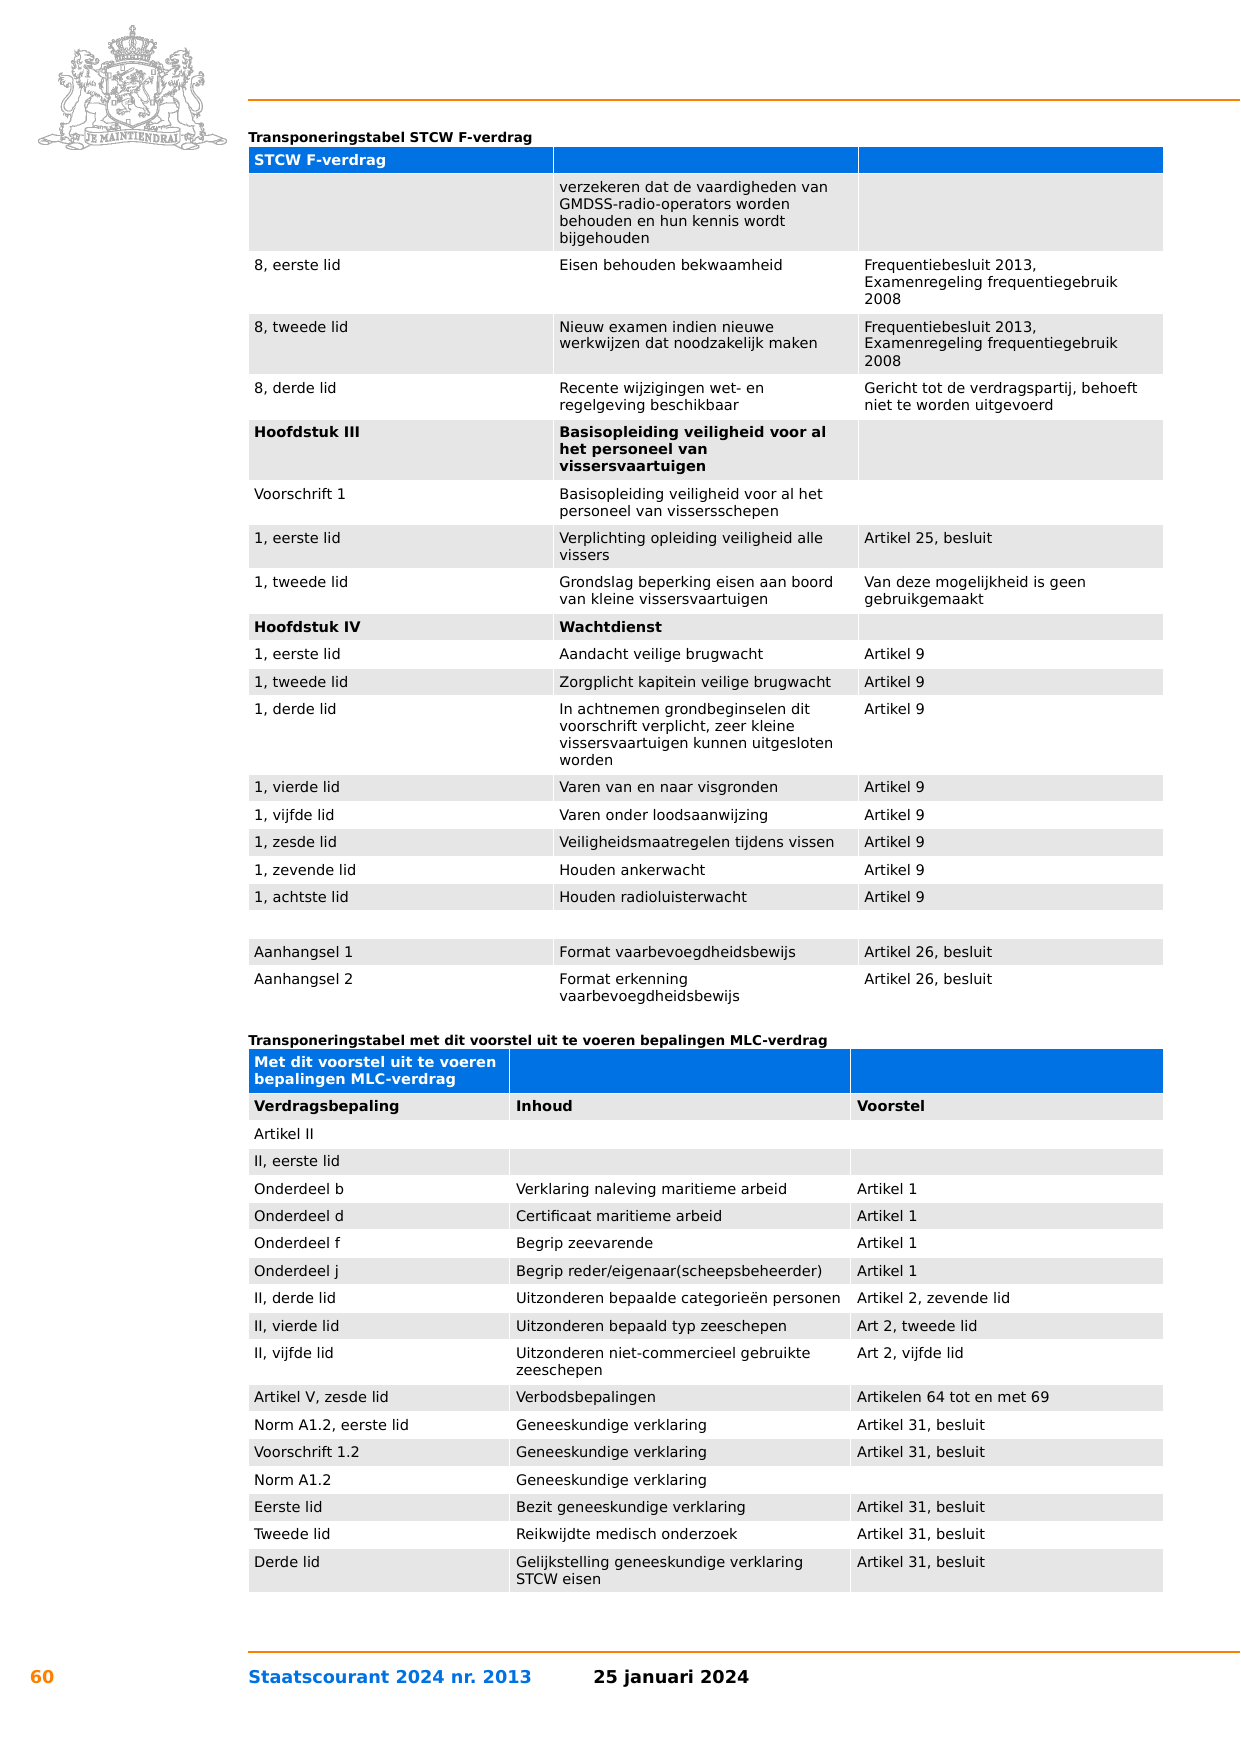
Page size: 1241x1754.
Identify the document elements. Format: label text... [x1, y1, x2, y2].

table_cell Hoofdstuk IV [249, 614, 553, 640]
table_cell Artikel 9 [859, 802, 1163, 828]
table_cell [510, 1121, 850, 1147]
table_cell Artikel 9 [859, 669, 1163, 695]
table_cell Verdragsbepaling [249, 1094, 509, 1120]
table_cell In achtnemen grondbeginselen dit voorschrift verplicht, zeer kleine vissersvaartuigen kunnen uitgesloten worden [554, 696, 858, 773]
table_cell Wachtdienst [554, 614, 858, 640]
table_cell Eerste lid [249, 1494, 509, 1521]
table_cell Bezit geneeskundige verklaring [510, 1494, 850, 1521]
table_cell Artikel 9 [859, 829, 1163, 856]
table_cell Format erkenning vaarbevoegdheidsbewijs [554, 966, 858, 1009]
table_cell [859, 420, 1163, 480]
table_cell Uitzonderen niet-commercieel gebruikte zeeschepen [510, 1340, 850, 1383]
table_cell Onderdeel j [249, 1258, 509, 1284]
table_cell Uitzonderen bepaalde categorieën personen [510, 1285, 850, 1312]
table_cell Houden radioluisterwacht [554, 884, 858, 910]
table_cell 1, eerste lid [249, 641, 553, 668]
table_cell 1, achtste lid [249, 884, 553, 910]
table_cell 8, eerste lid [249, 253, 553, 313]
table_cell Reikwijdte medisch onderzoek [510, 1522, 850, 1548]
table_cell [851, 1149, 1163, 1175]
table_cell Artikel 26, besluit [859, 939, 1163, 965]
table_cell Artikel 9 [859, 641, 1163, 668]
table_cell Aanhangsel 1 [249, 939, 553, 965]
table_cell Derde lid [249, 1549, 509, 1592]
table_cell 1, derde lid [249, 696, 553, 773]
table_cell II, derde lid [249, 1285, 509, 1312]
table_cell Artikel 2, zevende lid [851, 1285, 1163, 1312]
table_cell Verklaring naleving maritieme arbeid [510, 1176, 850, 1202]
table_cell 8, derde lid [249, 375, 553, 418]
table_cell Grondslag beperking eisen aan boord van kleine vissersvaartuigen [554, 570, 858, 613]
table_cell Onderdeel b [249, 1176, 509, 1202]
table_cell 1, zesde lid [249, 829, 553, 856]
table_cell Zorgplicht kapitein veilige brugwacht [554, 669, 858, 695]
table_cell 1, vijfde lid [249, 802, 553, 828]
table_cell [510, 1049, 850, 1093]
table_cell Uitzonderen bepaald typ zeeschepen [510, 1313, 850, 1339]
table_cell 1, eerste lid [249, 525, 553, 568]
table_header Transponeringstabel STCW F-verdrag [248, 130, 1163, 146]
table_cell Varen van en naar visgronden [554, 775, 858, 801]
table_cell [554, 147, 858, 173]
table_cell Art 2, vijfde lid [851, 1340, 1163, 1383]
table_cell 1, zevende lid [249, 857, 553, 883]
table_cell Van deze mogelijkheid is geen gebruikgemaakt [859, 570, 1163, 613]
table_cell Onderdeel f [249, 1231, 509, 1257]
table_cell [851, 1121, 1163, 1147]
table_cell [249, 174, 553, 251]
table_cell Onderdeel d [249, 1203, 509, 1229]
table_cell 1, tweede lid [249, 570, 553, 613]
table_cell Artikel 31, besluit [851, 1412, 1163, 1438]
table_cell Recente wijzigingen wet- en regelgeving beschikbaar [554, 375, 858, 418]
table_cell STCW F-verdrag [249, 147, 553, 173]
table_cell Begrip zeevarende [510, 1231, 850, 1257]
table_cell Artikel II [249, 1121, 509, 1147]
table_cell Inhoud [510, 1094, 850, 1120]
table_cell Voorschrift 1 [249, 481, 553, 524]
table_header Transponeringstabel met dit voorstel uit te voeren bepalingen MLC-verdrag [248, 1033, 1163, 1048]
table_cell 1, tweede lid [249, 669, 553, 695]
table_cell Norm A1.2, eerste lid [249, 1412, 509, 1438]
table_cell [851, 1049, 1163, 1093]
table_cell [249, 911, 553, 938]
table_cell Hoofdstuk III [249, 420, 553, 480]
table_cell Artikel 25, besluit [859, 525, 1163, 568]
table_cell Voorstel [851, 1094, 1163, 1120]
table_cell Artikel 31, besluit [851, 1522, 1163, 1548]
table_cell 1, vierde lid [249, 775, 553, 801]
table_cell Geneeskundige verklaring [510, 1467, 850, 1493]
table_cell Format vaarbevoegdheidsbewijs [554, 939, 858, 965]
table_cell II, eerste lid [249, 1149, 509, 1175]
table_cell Geneeskundige verklaring [510, 1412, 850, 1438]
table_cell verzekeren dat de vaardigheden van GMDSS-radio-operators worden behouden en hun kennis wordt bijgehouden [554, 174, 858, 251]
table_cell Artikel 9 [859, 884, 1163, 910]
table_cell Houden ankerwacht [554, 857, 858, 883]
table_cell Eisen behouden bekwaamheid [554, 253, 858, 313]
table_cell Begrip reder/eigenaar(scheepsbeheerder) [510, 1258, 850, 1284]
table_cell Artikel V, zesde lid [249, 1385, 509, 1411]
table_cell Artikelen 64 tot en met 69 [851, 1385, 1163, 1411]
table_cell Aandacht veilige brugwacht [554, 641, 858, 668]
table_cell Aanhangsel 2 [249, 966, 553, 1009]
table_cell Voorschrift 1.2 [249, 1439, 509, 1466]
table_cell Verbodsbepalingen [510, 1385, 850, 1411]
table_cell Geneeskundige verklaring [510, 1439, 850, 1466]
table_cell [851, 1467, 1163, 1493]
table_cell Art 2, tweede lid [851, 1313, 1163, 1339]
table_cell II, vierde lid [249, 1313, 509, 1339]
table_cell [859, 614, 1163, 640]
table_cell Gelijkstelling geneeskundige verklaring STCW eisen [510, 1549, 850, 1592]
table_cell Certificaat maritieme arbeid [510, 1203, 850, 1229]
table_cell Verplichting opleiding veiligheid alle vissers [554, 525, 858, 568]
table_cell 8, tweede lid [249, 314, 553, 374]
table_cell Artikel 1 [851, 1258, 1163, 1284]
table_cell [859, 174, 1163, 251]
table_cell Artikel 31, besluit [851, 1549, 1163, 1592]
table_cell [510, 1149, 850, 1175]
table_cell [554, 911, 858, 938]
table_cell Artikel 9 [859, 696, 1163, 773]
table_cell Gericht tot de verdragspartij, behoeft niet te worden uitgevoerd [859, 375, 1163, 418]
picture [38, 25, 227, 150]
table_cell Artikel 1 [851, 1203, 1163, 1229]
table_cell Basisopleiding veiligheid voor al het personeel van vissersvaartuigen [554, 420, 858, 480]
table_cell Artikel 31, besluit [851, 1439, 1163, 1466]
table_cell Nieuw examen indien nieuwe werkwijzen dat noodzakelijk maken [554, 314, 858, 374]
table_cell Veiligheidsmaatregelen tijdens vissen [554, 829, 858, 856]
table_cell Frequentiebesluit 2013, Examenregeling frequentiegebruik 2008 [859, 253, 1163, 313]
table_cell Artikel 26, besluit [859, 966, 1163, 1009]
table_cell Norm A1.2 [249, 1467, 509, 1493]
table_cell II, vijfde lid [249, 1340, 509, 1383]
table_cell Artikel 9 [859, 775, 1163, 801]
table_cell Met dit voorstel uit te voeren bepalingen MLC-verdrag [249, 1049, 509, 1093]
table_cell [859, 911, 1163, 938]
table_cell Varen onder loodsaanwijzing [554, 802, 858, 828]
table_cell Artikel 9 [859, 857, 1163, 883]
table_cell Tweede lid [249, 1522, 509, 1548]
table_cell Frequentiebesluit 2013, Examenregeling frequentiegebruik 2008 [859, 314, 1163, 374]
table_cell Artikel 31, besluit [851, 1494, 1163, 1521]
table_cell [859, 147, 1163, 173]
table_cell Artikel 1 [851, 1231, 1163, 1257]
table_cell Artikel 1 [851, 1176, 1163, 1202]
table_cell Basisopleiding veiligheid voor al het personeel van vissersschepen [554, 481, 858, 524]
table_cell [859, 481, 1163, 524]
